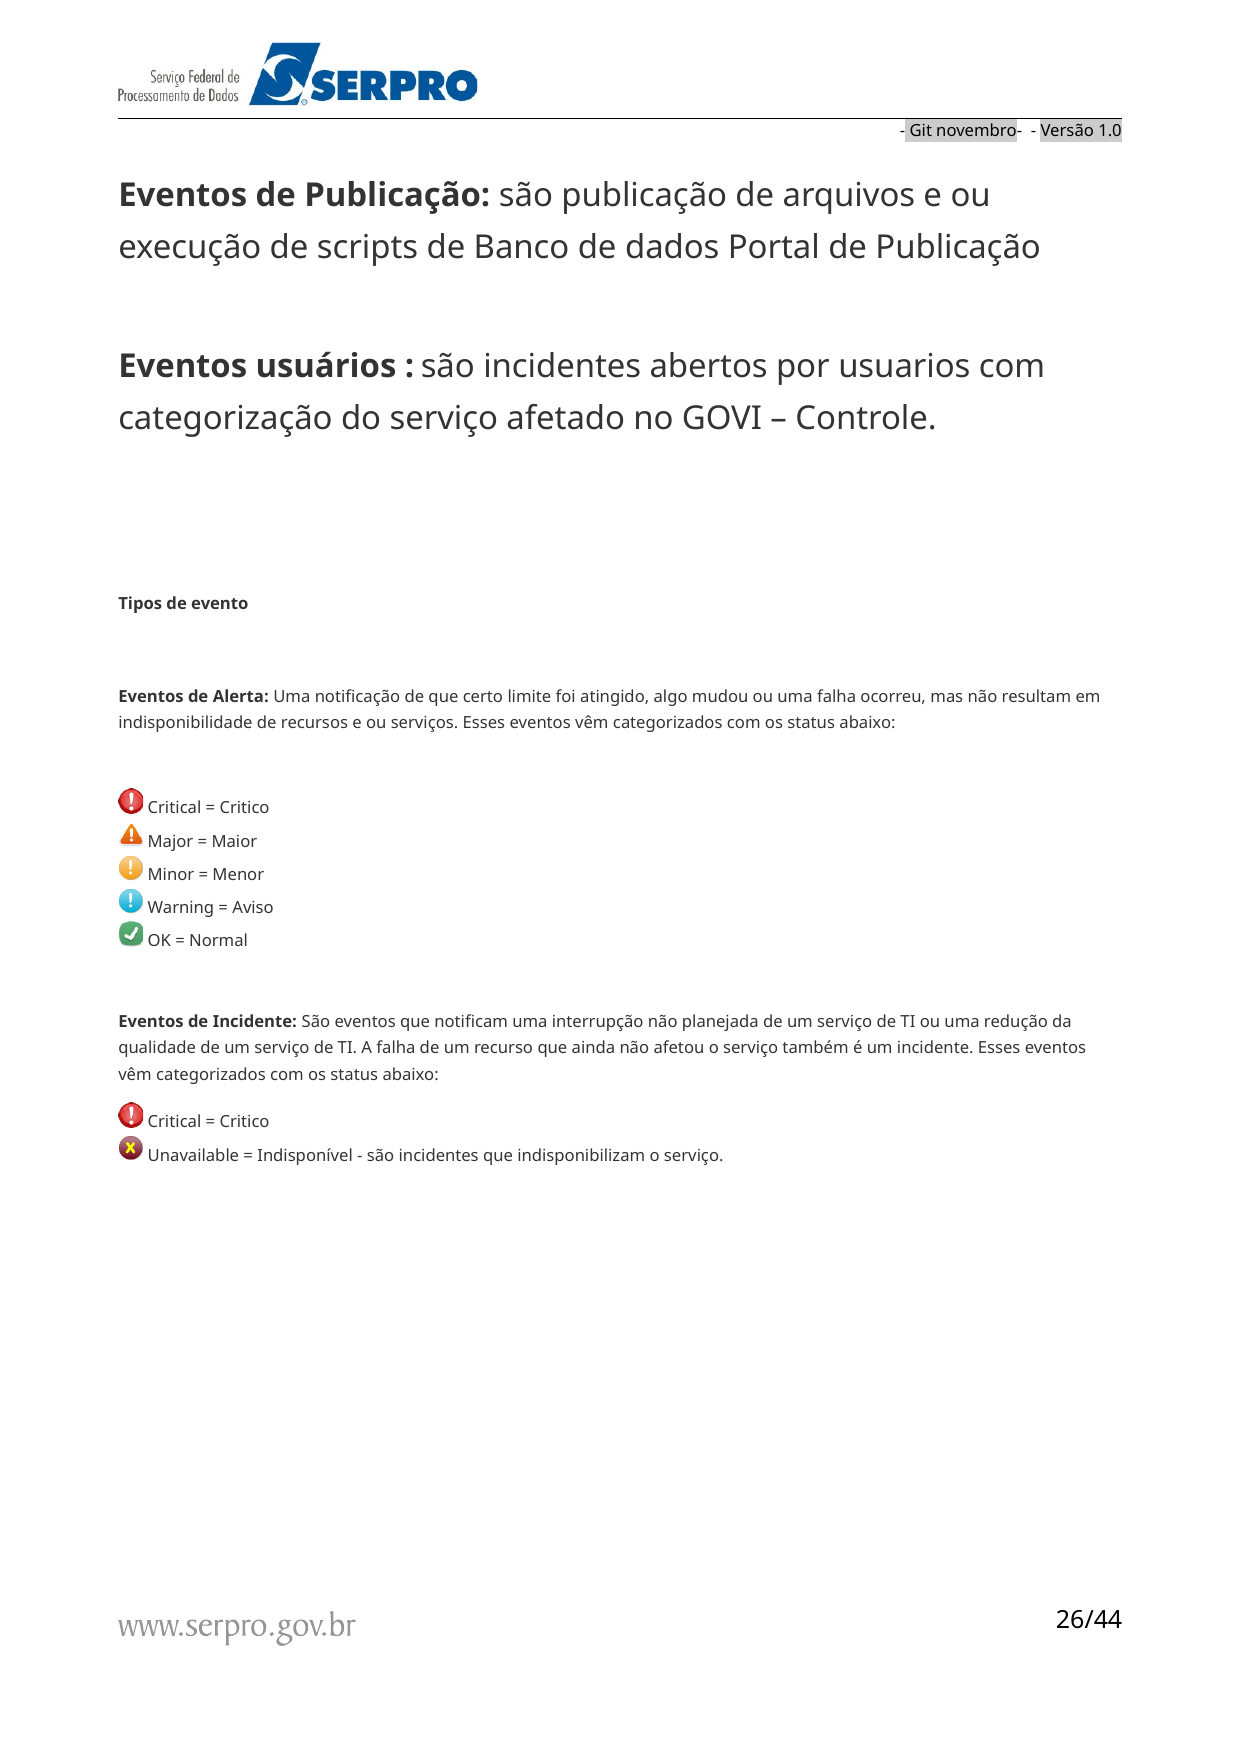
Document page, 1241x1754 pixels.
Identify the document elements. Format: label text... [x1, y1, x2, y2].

picture [118, 41, 478, 106]
picture [118, 921, 144, 947]
picture [118, 888, 144, 914]
text Eventos de Incidente: São eventos que notificam uma interrupção não planejada de um serviço de TI ou uma redução da qualidade de um serviço de TI. A falha de um recurso que ainda não afetou o serviço também é um incidente. Esses eventos vêm categorizados com os status abaixo: [118, 1010, 1122, 1085]
picture [118, 855, 144, 881]
picture [118, 1102, 144, 1128]
text Tipos de evento [118, 592, 1122, 614]
picture [118, 788, 144, 814]
picture [118, 822, 144, 847]
text Eventos usuários : são incidentes abertos por usuarios com categorização do serviço afetado no GOVI – Controle. [118, 343, 1122, 439]
text Eventos de Alerta: Uma notificação de que certo limite foi atingido, algo mudou ou uma falha ocorreu, mas não resultam em indisponibilidade de recursos e ou serviços. Esses eventos vêm categorizados com os status abaixo: Critical = Critico Major = Maior Minor = Menor Warning = Aviso OK = Normal [118, 632, 1122, 952]
picture [118, 1136, 144, 1161]
text Eventos de Publicação: são publicação de arquivos e ou execução de scripts de Banco de dados Portal de Publicação [118, 172, 1122, 268]
text Critical = Critico Unavailable = Indisponível - são incidentes que indisponibilizam o serviço. [118, 1103, 1122, 1205]
